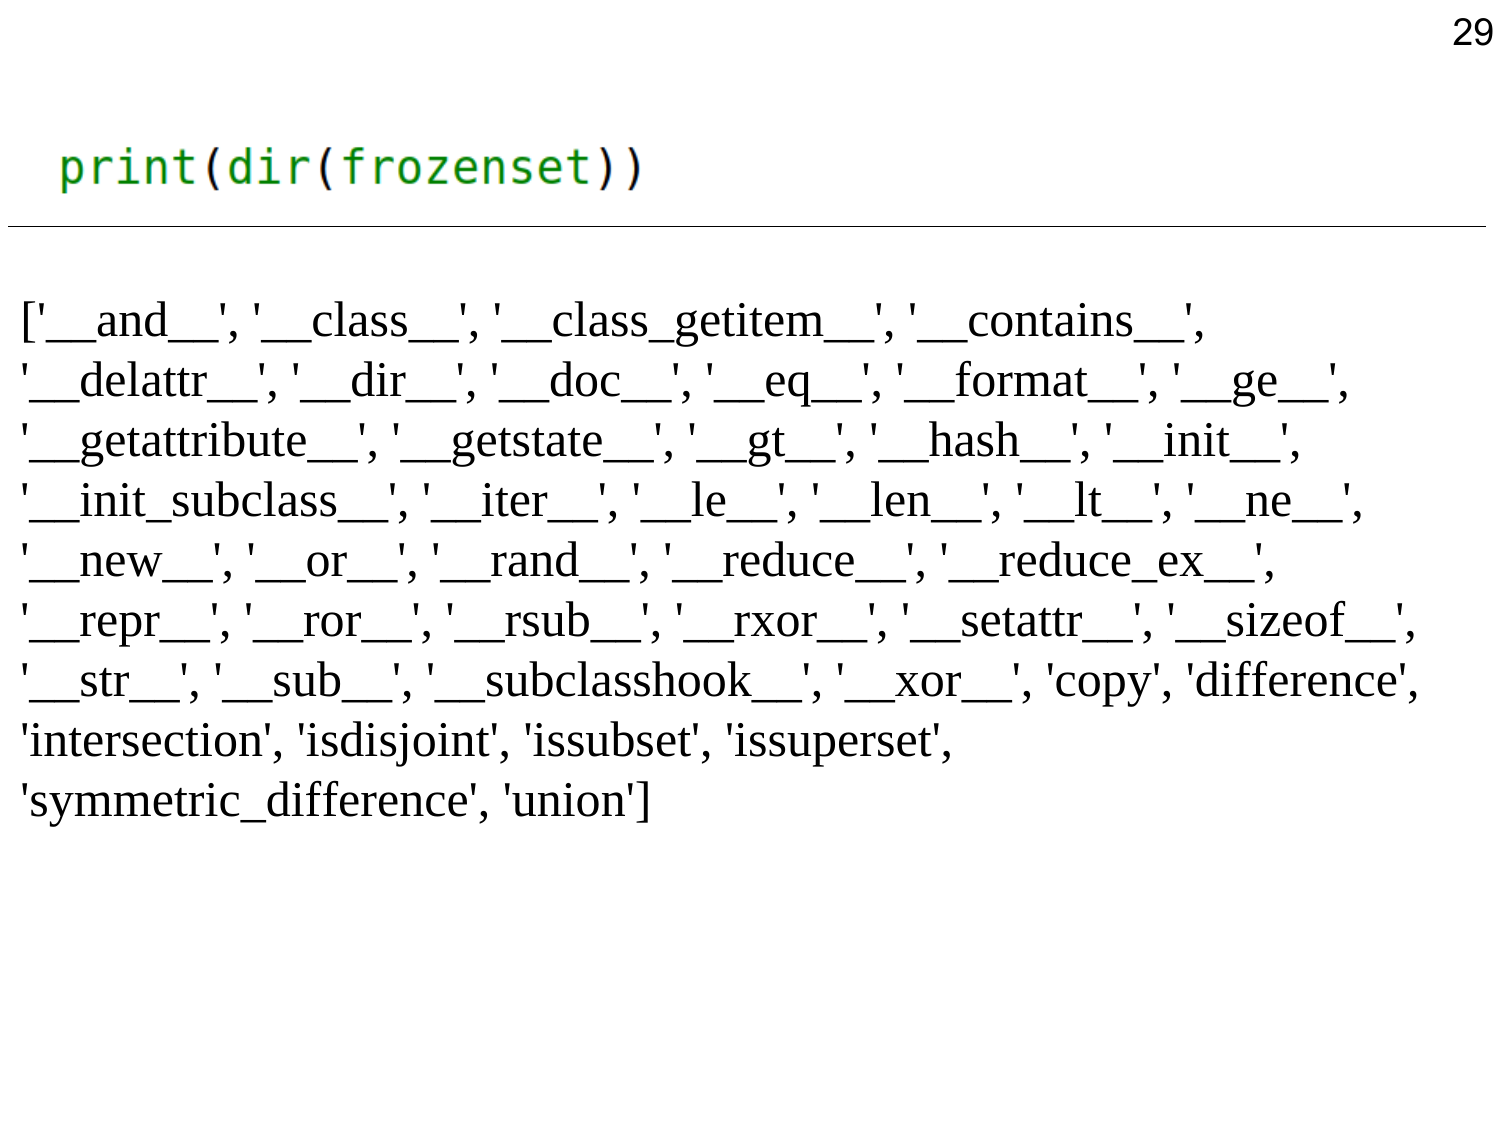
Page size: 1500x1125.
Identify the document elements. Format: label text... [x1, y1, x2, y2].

text_box ['__and__', '__class__', '__class_getitem__', '__contains__', '__delattr__', '__dir__', '__doc__', '__eq__', '__format__', '__ge__', '__getattribute__', '__getstate__', '__gt__', '__hash__', '__init__', '__init_subclass__', '__iter__', '__le__', '__len__', '__lt__', '__ne__', '__new__', '__or__', '__rand__', '__reduce__', '__reduce_ex__', '__repr__', '__ror__', '__rsub__', '__rxor__', '__setattr__', '__sizeof__', '__str__', '__sub__', '__subclasshook__', '__xor__', 'copy', 'difference', 'intersection', 'isdisjoint', 'issubset', 'issuperset', 'symmetric_difference', 'union'] [20, 279, 1437, 955]
picture [47, 138, 655, 200]
